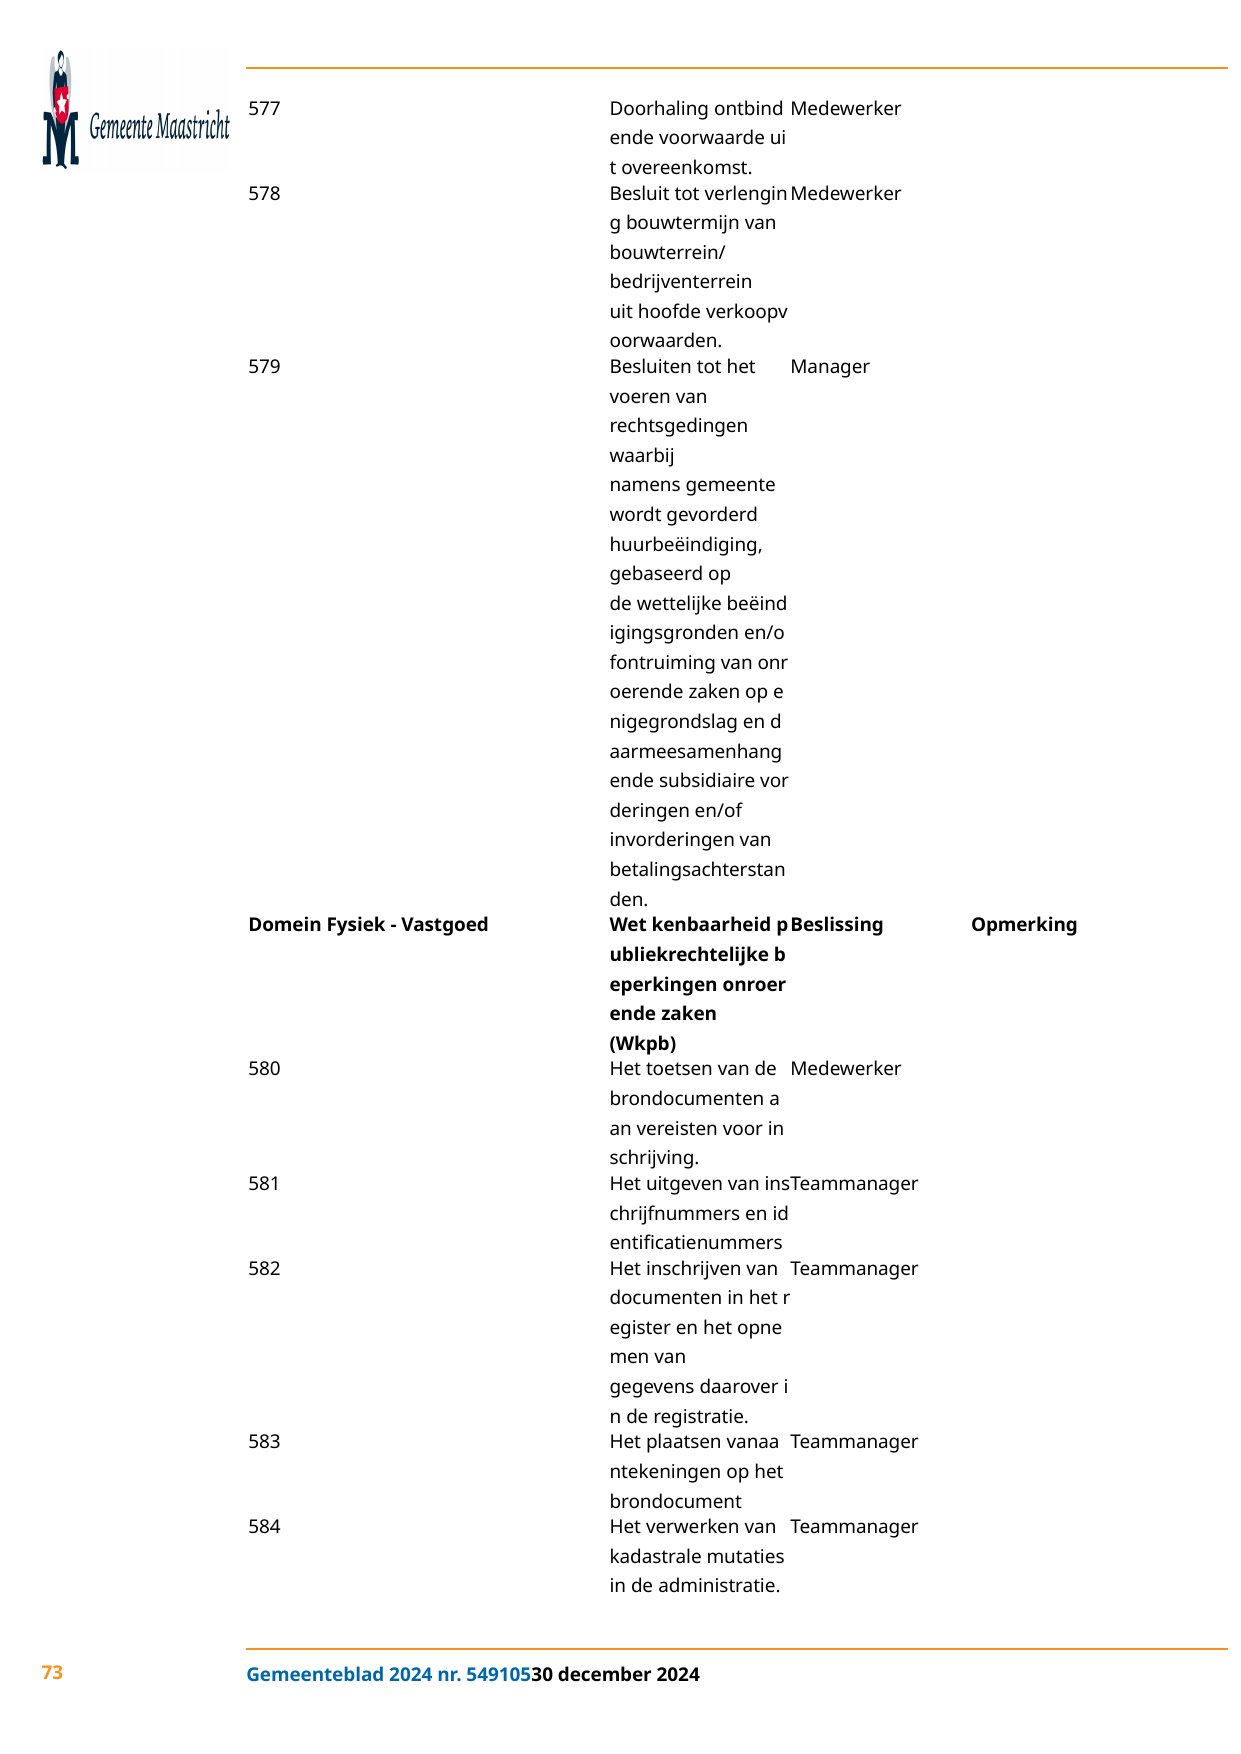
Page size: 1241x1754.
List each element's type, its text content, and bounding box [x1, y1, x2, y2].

table_cell 580 [248, 1056, 429, 1170]
table_cell 581 [248, 1170, 429, 1255]
table_cell [429, 95, 609, 180]
picture [41, 47, 231, 172]
table_cell 578 [248, 180, 429, 353]
table_cell 583 [248, 1429, 429, 1513]
table_cell 579 [248, 353, 429, 912]
table_cell Het inschrijven van documenten in het register en het opnemen van gegevens daarover in de registratie. [609, 1255, 790, 1429]
table_cell 584 [248, 1514, 429, 1598]
table_cell Wet kenbaarheid publiekrechtelijke beperkingen onroerende zaken (Wkpb) [609, 912, 790, 1056]
table_cell [429, 1056, 609, 1170]
table_cell Medewerker [790, 95, 971, 180]
table_cell [429, 1429, 609, 1513]
table_cell [971, 353, 1152, 912]
table_cell [971, 1056, 1152, 1170]
table_cell [971, 95, 1152, 180]
table_cell Teammanager [790, 1514, 971, 1598]
table_cell Opmerking [971, 912, 1152, 1056]
table_cell Medewerker [790, 180, 971, 353]
table_cell Manager [790, 353, 971, 912]
table_cell [429, 1514, 609, 1598]
table_cell [971, 1170, 1152, 1255]
table_cell [971, 180, 1152, 353]
table_cell Besluit tot verlenging bouwtermijn van bouwterrein/bedrijventerrein uit hoofde verkoopvoorwaarden. [609, 180, 790, 353]
table_cell Het plaatsen vanaantekeningen op het brondocument [609, 1429, 790, 1513]
table_cell [429, 353, 609, 912]
table_cell 577 [248, 95, 429, 180]
table_cell [429, 1170, 609, 1255]
table_cell Domein Fysiek - Vastgoed [248, 912, 609, 1056]
table_cell [971, 1429, 1152, 1513]
table_cell Besluiten tot het voeren van rechtsgedingen waarbij namens gemeente wordt gevorderd huurbeëindiging, gebaseerd op de wettelijke beëindigingsgronden en/ofontruiming van onroerende zaken op enigegrondslag en daarmeesamenhangende subsidiaire vorderingen en/of invorderingen van betalingsachterstanden. [609, 353, 790, 912]
table_cell Doorhaling ontbindende voorwaarde uit overeenkomst. [609, 95, 790, 180]
table_cell 582 [248, 1255, 429, 1429]
table_cell Medewerker [790, 1056, 971, 1170]
table_cell Het uitgeven van inschrijfnummers en identificatienummers [609, 1170, 790, 1255]
table_cell [971, 1255, 1152, 1429]
table_cell [429, 1255, 609, 1429]
table_cell Teammanager [790, 1170, 971, 1255]
table_cell [971, 1514, 1152, 1598]
table_cell Het verwerken van kadastrale mutaties in de administratie. [609, 1514, 790, 1598]
table_cell [429, 180, 609, 353]
table_cell Teammanager [790, 1429, 971, 1513]
table_cell Het toetsen van de brondocumenten aan vereisten voor inschrijving. [609, 1056, 790, 1170]
table_cell Beslissing [790, 912, 971, 1056]
table_cell Teammanager [790, 1255, 971, 1429]
